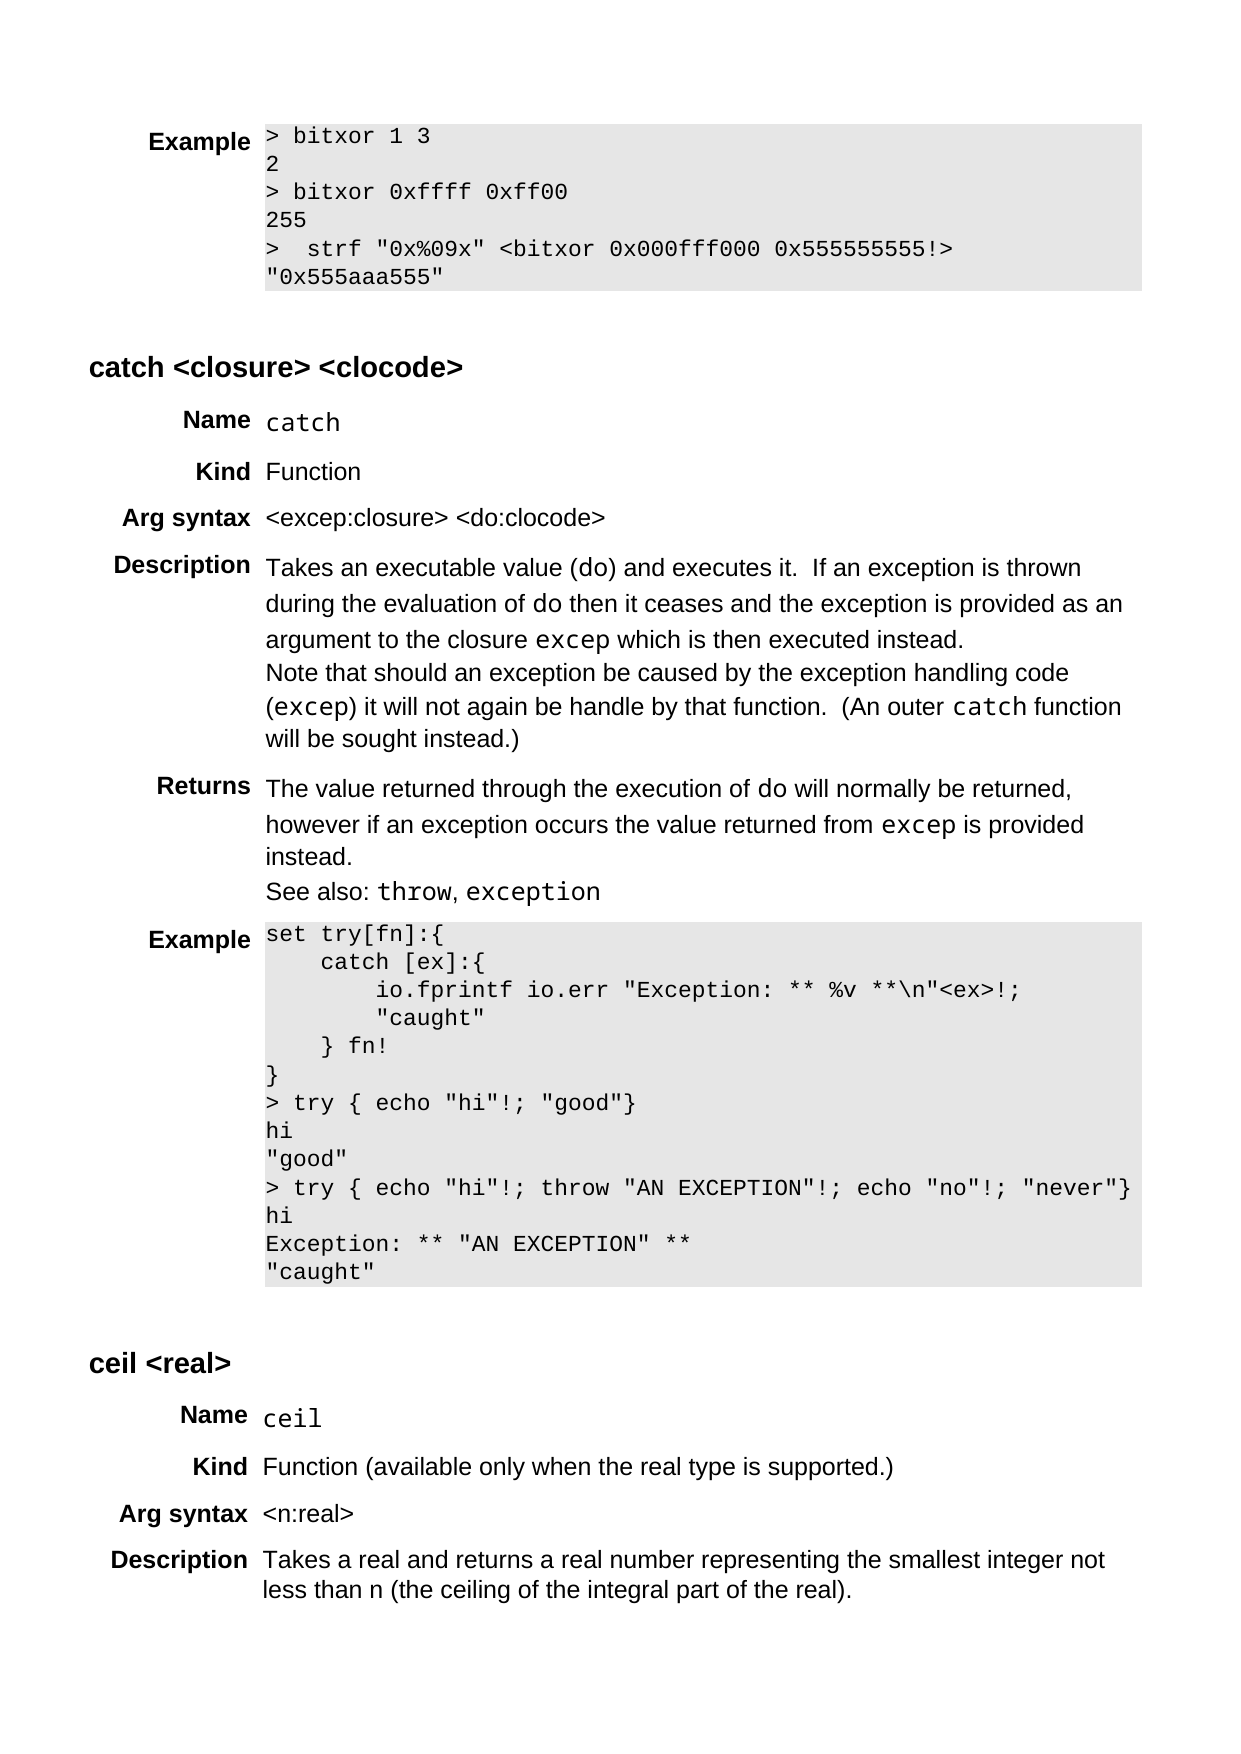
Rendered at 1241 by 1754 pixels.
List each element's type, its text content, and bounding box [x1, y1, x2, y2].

table_cell Kind [89, 1443, 259, 1490]
table_cell Takes a real and returns a real number representing the smallest integer not less than n (the ceiling of the integral part of the real). [260, 1536, 1145, 1613]
table_cell Example [89, 118, 262, 303]
table_cell Kind [89, 448, 262, 494]
table_cell <n:real> [260, 1490, 1145, 1536]
table_header Name [89, 396, 262, 448]
subtitle ceil <real> [88, 1346, 1145, 1379]
table_cell Arg syntax [89, 494, 262, 541]
table_header catch [263, 396, 1145, 448]
table_cell Returns [89, 762, 262, 916]
table_cell Arg syntax [89, 1490, 259, 1536]
subtitle catch <closure> <clocode> [88, 350, 1145, 384]
table_cell Takes an executable value (do) and executes it. If an exception is thrown during the evaluation of do then it ceases and the exception is provided as an argument to the closure excep which is then executed instead. Note that should an exception be caused by the exception handling code (excep) it will not again be handle by that function. (An outer catch function will be sought instead.) [263, 541, 1145, 762]
table_cell Description [89, 541, 262, 762]
table_cell Function (available only when the real type is supported.) [260, 1443, 1145, 1490]
table_cell Function [263, 448, 1145, 494]
table_cell <excep:closure> <do:clocode> [263, 494, 1145, 541]
table_header Name [89, 1392, 259, 1443]
table_cell Example [89, 916, 262, 1298]
table_cell set try[fn]:{ catch [ex]:{ io.fprintf io.err "Exception: ** %v **\n"<ex>!; "caught" } fn! } > try { echo "hi"!; "good"} hi "good" > try { echo "hi"!; throw "AN EXCEPTION"!; echo "no"!; "never"} hi Exception: ** "AN EXCEPTION" ** "caught" [263, 916, 1145, 1298]
table_header ceil [260, 1392, 1145, 1443]
table_cell Description [89, 1536, 259, 1613]
table_cell > bitxor 1 3 2 > bitxor 0xffff 0xff00 255 > strf "0x%09x" <bitxor 0x000fff000 0x555555555!> "0x555aaa555" [263, 118, 1145, 303]
table_cell The value returned through the execution of do will normally be returned, however if an exception occurs the value returned from excep is provided instead. See also: throw, exception [263, 762, 1145, 916]
